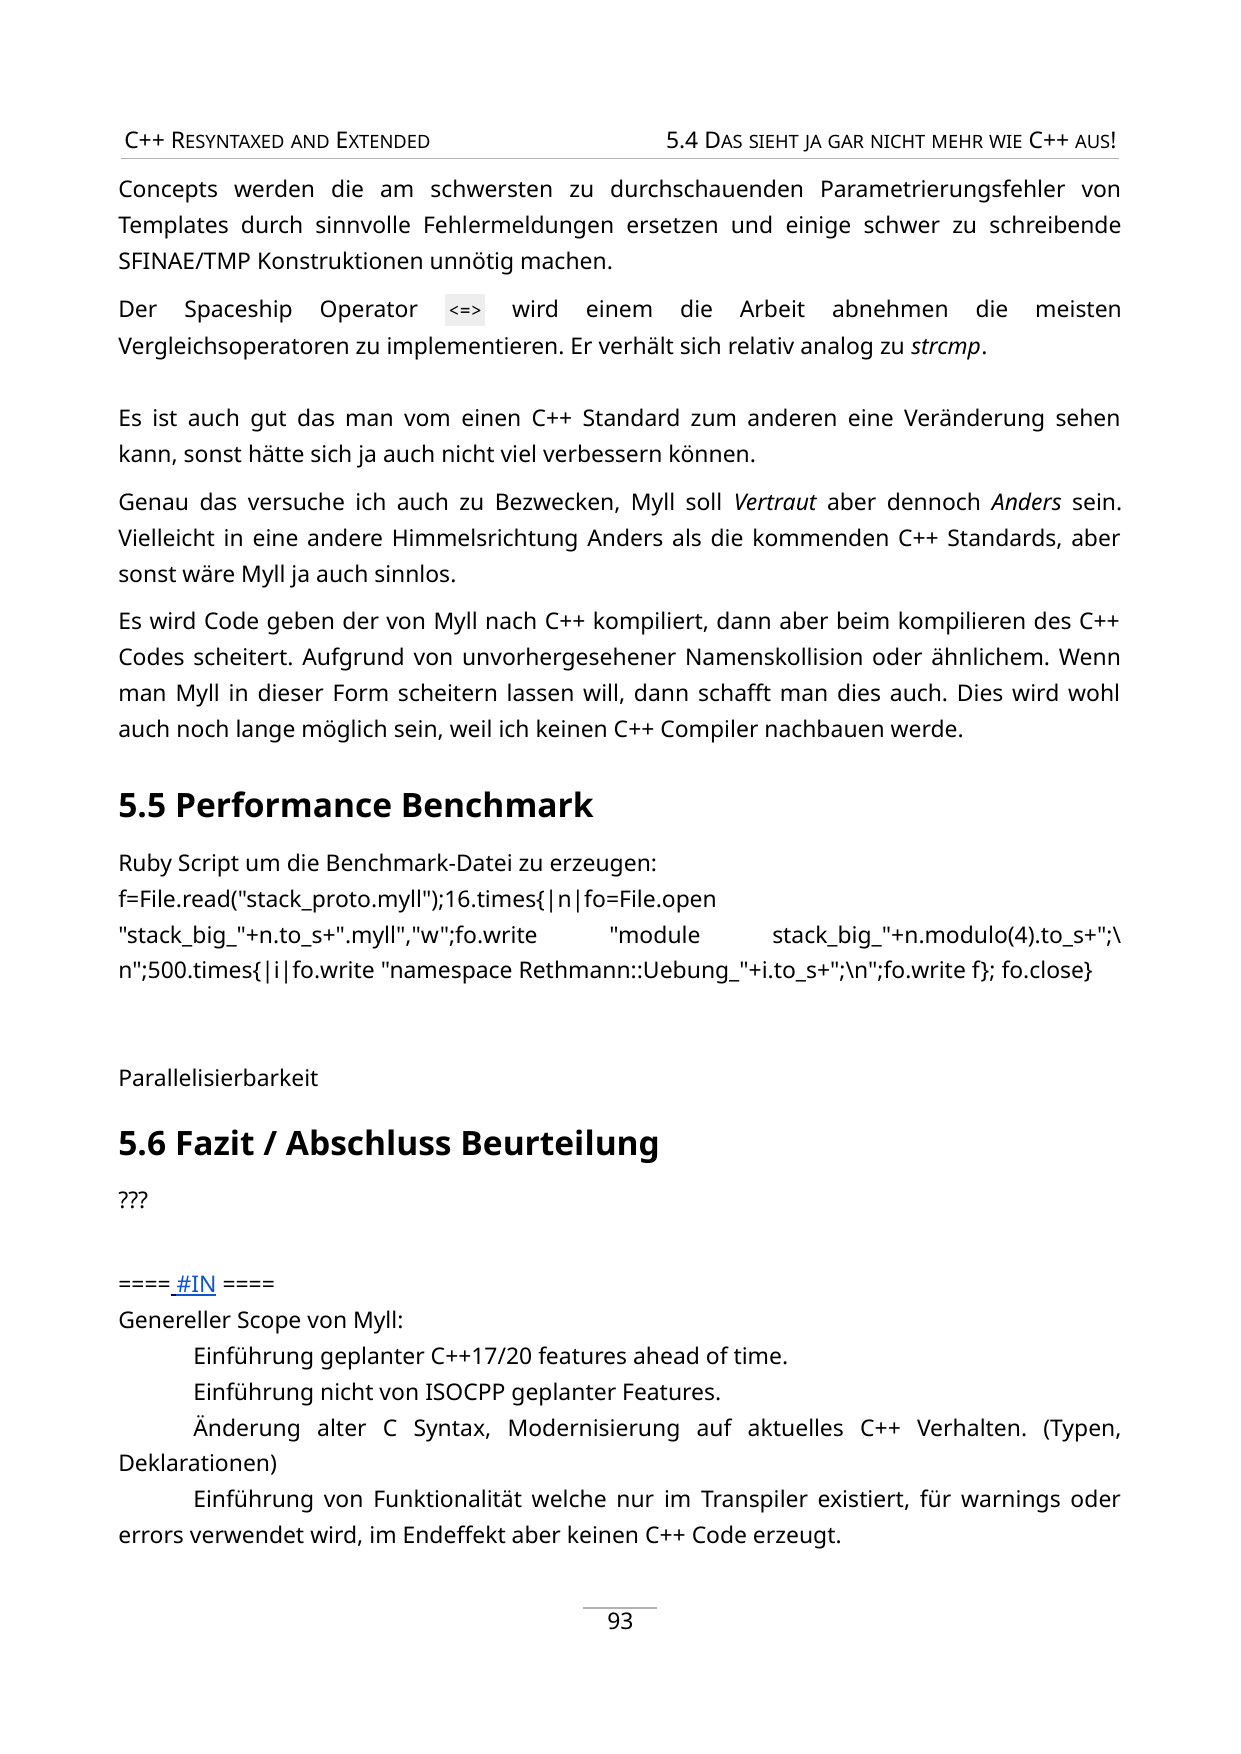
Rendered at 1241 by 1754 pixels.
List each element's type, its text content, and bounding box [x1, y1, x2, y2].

text Genau das versuche ich auch zu Bezwecken, Myll soll Vertraut aber dennoch Anders sein. Vielleicht in eine andere Himmelsrichtung Anders als die kommenden C++ Standards, aber sonst wäre Myll ja auch sinnlos. [118, 486, 1122, 589]
text ??? [118, 1184, 1122, 1215]
subtitle Performance Benchmark [118, 782, 1122, 827]
text Concepts werden die am schwersten zu durchschauenden Parametrierungsfehler von Templates durch sinnvolle Fehlermeldungen ersetzen und einige schwer zu schreibende SFINAE/TMP Konstruktionen unnötig machen. [118, 173, 1122, 276]
text Einführung nicht von ISOCPP geplanter Features. [118, 1376, 1122, 1407]
text f=File.read("stack_proto.myll");16.times{|n|fo=File.open "stack_big_"+n.to_s+".myll","w";fo.write "module stack_big_"+n.modulo(4).to_s+";\n";500.times{|i|fo.write "namespace Rethmann::Uebung_"+i.to_s+";\n";fo.write f}; fo.close} [118, 883, 1122, 986]
text Parallelisierbarkeit [118, 1062, 1122, 1093]
text Es wird Code geben der von Myll nach C++ kompiliert, dann aber beim kompilieren des C++ Codes scheitert. Aufgrund von unvorhergesehener Namenskollision oder ähnlichem. Wenn man Myll in dieser Form scheitern lassen will, dann schafft man dies auch. Dies wird wohl auch noch lange möglich sein, weil ich keinen C++ Compiler nachbauen werde. [118, 605, 1122, 744]
text ==== #IN ==== [118, 1268, 1122, 1299]
text Einführung geplanter C++17/20 features ahead of time. [118, 1339, 1122, 1371]
subtitle Fazit / Abschluss Beurteilung [118, 1119, 1122, 1165]
text Einführung von Funktionalität welche nur im Transpiler existiert, für warnings oder errors verwendet wird, im Endeffekt aber keinen C++ Code erzeugt. [118, 1483, 1122, 1551]
text Genereller Scope von Myll: [118, 1304, 1122, 1335]
text Änderung alter C Syntax, Modernisierung auf aktuelles C++ Verhalten. (Typen, Deklarationen) [118, 1411, 1122, 1479]
text Der Spaceship Operator <=> wird einem die Arbeit abnehmen die meisten Vergleichsoperatoren zu implementieren. Er verhält sich relativ analog zu strcmp. Es ist auch gut das man vom einen C++ Standard zum anderen eine Veränderung sehen kann, sonst hätte sich ja auch nicht viel verbessern können. [118, 292, 1122, 469]
text Ruby Script um die Benchmark-Datei zu erzeugen: [118, 847, 1122, 878]
